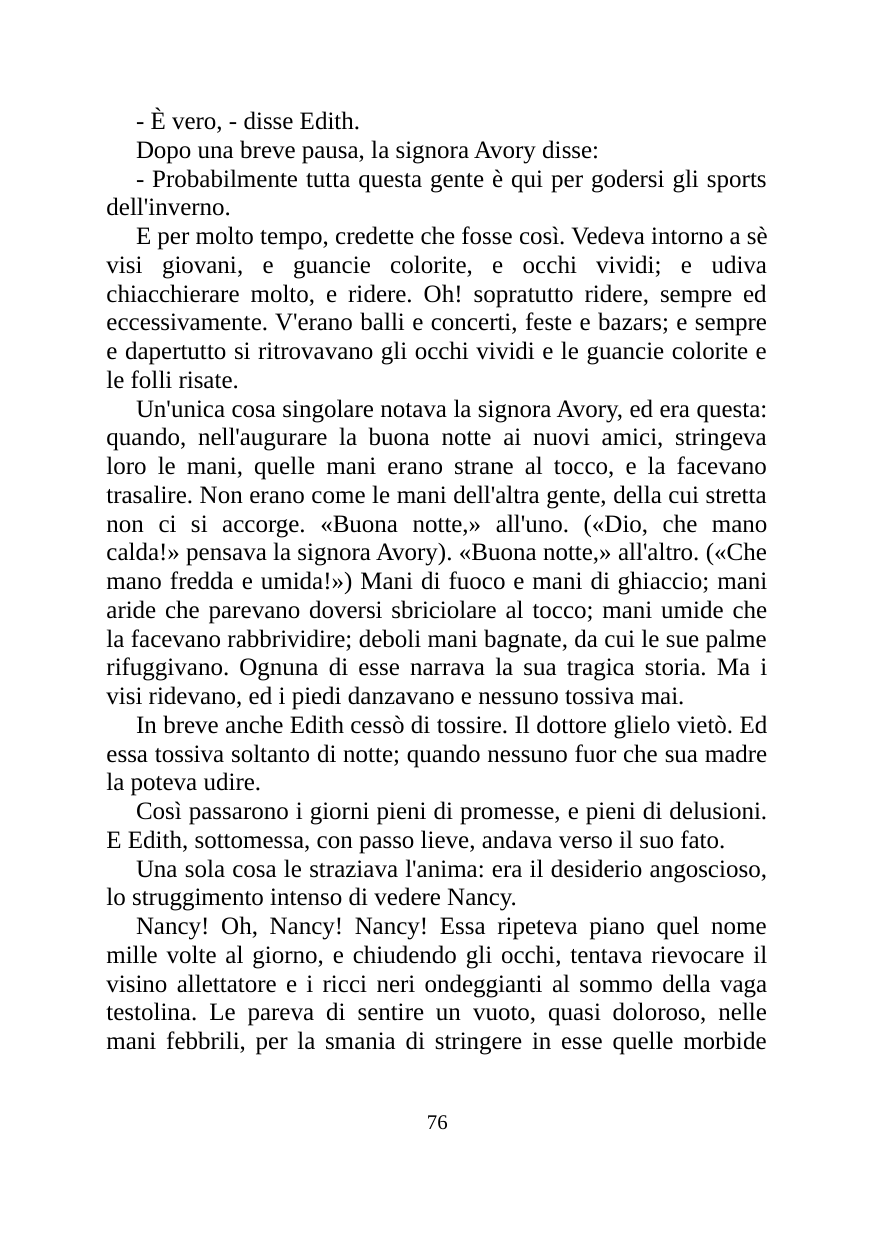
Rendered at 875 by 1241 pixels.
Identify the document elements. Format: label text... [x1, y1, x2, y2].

text Un'unica cosa singolare notava la signora Avory, ed era questa: quando, nell'augurare la buona notte ai nuovi amici, stringeva loro le mani, quelle mani erano strane al tocco, e la facevano trasalire. Non erano come le mani dell'altra gente, della cui stretta non ci si accorge. «Buona notte,» all'uno. («Dio, che mano calda!» pensava la signora Avory). «Buona notte,» all'altro. («Che mano fredda e umida!») Mani di fuoco e mani di ghiaccio; mani aride che parevano doversi sbriciolare al tocco; mani umide che la facevano rabbrividire; deboli mani bagnate, da cui le sue palme rifuggivano. Ognuna di esse narrava la sua tragica storia. Ma i visi ridevano, ed i piedi danzavano e nessuno tossiva mai. [106, 394, 768, 710]
text Nancy! Oh, Nancy! Nancy! Essa ripeteva piano quel nome mille volte al giorno, e chiudendo gli occhi, tentava rievocare il visino allettatore e i ricci neri ondeggianti al sommo della vaga testolina. Le pareva di sentire un vuoto, quasi doloroso, nelle mani febbrili, per la smania di stringere in esse quelle morbide [106, 911, 768, 1055]
text E per molto tempo, credette che fosse così. Vedeva intorno a sè visi giovani, e guancie colorite, e occhi vividi; e udiva chiacchierare molto, e ridere. Oh! sopratutto ridere, sempre ed eccessivamente. V'erano balli e concerti, feste e bazars; e sempre e dapertutto si ritrovavano gli occhi vividi e le guancie colorite e le folli risate. [106, 221, 768, 394]
text In breve anche Edith cessò di tossire. Il dottore glielo vietò. Ed essa tossiva soltanto di notte; quando nessuno fuor che sua madre la poteva udire. [106, 710, 768, 796]
text Così passarono i giorni pieni di promesse, e pieni di delusioni. E Edith, sottomessa, con passo lieve, andava verso il suo fato. [106, 796, 768, 854]
text Dopo una breve pausa, la signora Avory disse: [106, 135, 768, 164]
text Una sola cosa le straziava l'anima: era il desiderio angoscioso, lo struggimento intenso di vedere Nancy. [106, 854, 768, 911]
text - È vero, - disse Edith. [106, 106, 768, 135]
text - Probabilmente tutta questa gente è qui per godersi gli sports dell'inverno. [106, 164, 768, 221]
